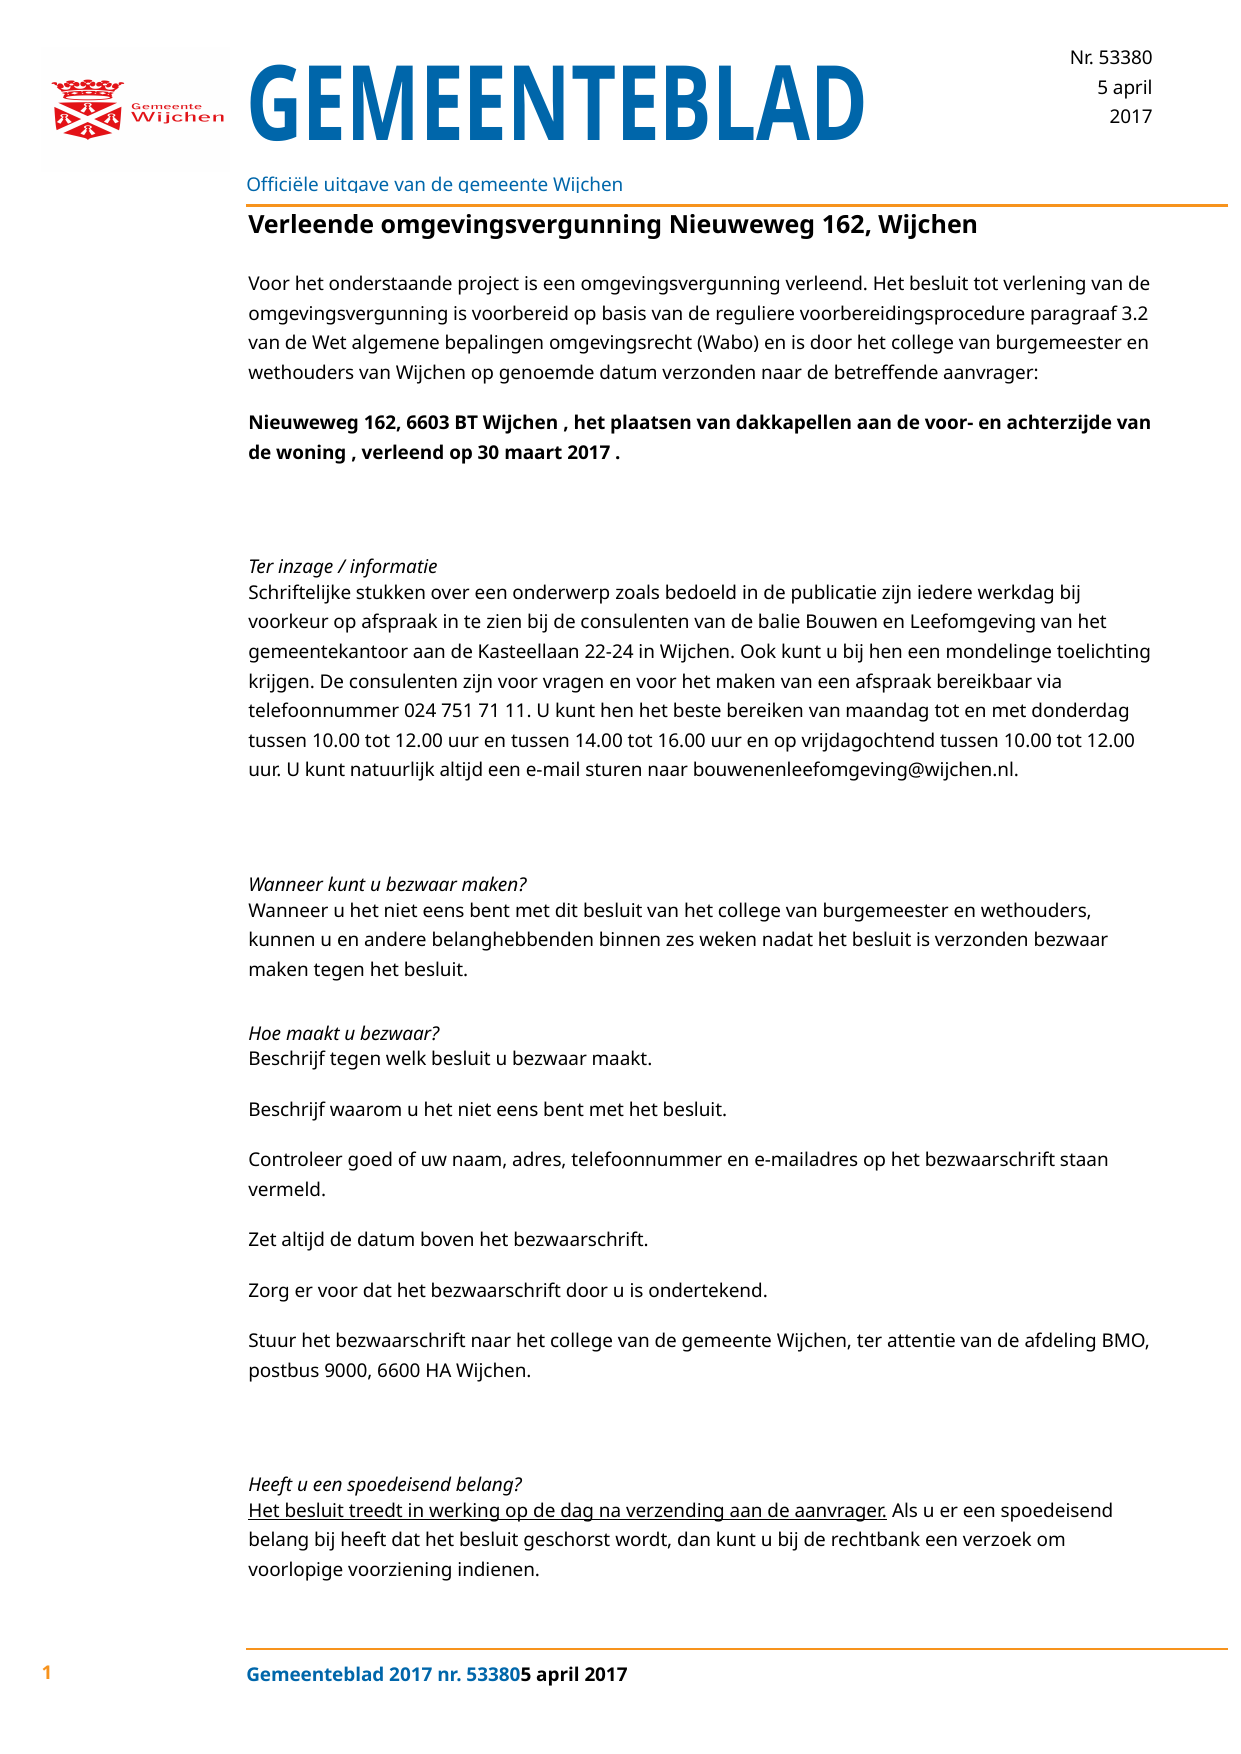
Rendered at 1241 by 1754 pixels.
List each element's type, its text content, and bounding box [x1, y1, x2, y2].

text Ter inzage / informatie [248, 553, 1152, 579]
picture [41, 47, 231, 172]
text Heeft u een spoedeisend belang? [248, 1471, 1152, 1497]
text Zorg er voor dat het bezwaarschrift door u is ondertekend. [248, 1277, 1152, 1303]
text Wanneer u het niet eens bent met dit besluit van het college van burgemeester en wethouders, kunnen u en andere belanghebbenden binnen zes weken nadat het besluit is verzonden bezwaar maken tegen het besluit. [248, 897, 1152, 982]
text Wanneer kunt u bezwaar maken? [248, 871, 1152, 897]
text Voor het onderstaande project is een omgevingsvergunning verleend. Het besluit tot verlening van de omgevingsvergunning is voorbereid op basis van de reguliere voorbereidingsprocedure paragraaf 3.2 van de Wet algemene bepalingen omgevingsrecht (Wabo) en is door het college van burgemeester en wethouders van Wijchen op genoemde datum verzonden naar de betreffende aanvrager: [248, 270, 1152, 385]
text Zet altijd de datum boven het bezwaarschrift. [248, 1226, 1152, 1252]
text Beschrijf tegen welk besluit u bezwaar maakt. [248, 1046, 1152, 1071]
text Schriftelijke stukken over een onderwerp zoals bedoeld in de publicatie zijn iedere werkdag bij voorkeur op afspraak in te zien bij de consulenten van de balie Bouwen en Leefomgeving van het gemeentekantoor aan de Kasteellaan 22-24 in Wijchen. Ook kunt u bij hen een mondelinge toelichting krijgen. De consulenten zijn voor vragen en voor het maken van een afspraak bereikbaar via telefoonnummer 024 751 71 11. U kunt hen het beste bereiken van maandag tot en met donderdag tussen 10.00 tot 12.00 uur en tussen 14.00 tot 16.00 uur en op vrijdagochtend tussen 10.00 tot 12.00 uur. U kunt natuurlijk altijd een e-mail sturen naar bouwenenleefomgeving@wijchen.nl. [248, 579, 1152, 782]
text Nieuweweg 162, 6603 BT Wijchen , het plaatsen van dakkapellen aan de voor- en achterzijde van de woning , verleend op 30 maart 2017 . [248, 409, 1152, 465]
text Hoe maakt u bezwaar? [248, 1020, 1152, 1046]
text Beschrijf waarom u het niet eens bent met het besluit. [248, 1096, 1152, 1122]
text Verleende omgevingsvergunning Nieuweweg 162, Wijchen [248, 207, 1152, 241]
text Het besluit treedt in werking op de dag na verzending aan de aanvrager. Als u er een spoedeisend belang bij heeft dat het besluit geschorst wordt, dan kunt u bij de rechtbank een verzoek om voorlopige voorziening indienen. [248, 1497, 1152, 1582]
text Stuur het bezwaarschrift naar het college van de gemeente Wijchen, ter attentie van de afdeling BMO, postbus 9000, 6600 HA Wijchen. [248, 1327, 1152, 1383]
text Controleer goed of uw naam, adres, telefoonnummer en e-mailadres op het bezwaarschrift staan vermeld. [248, 1146, 1152, 1202]
